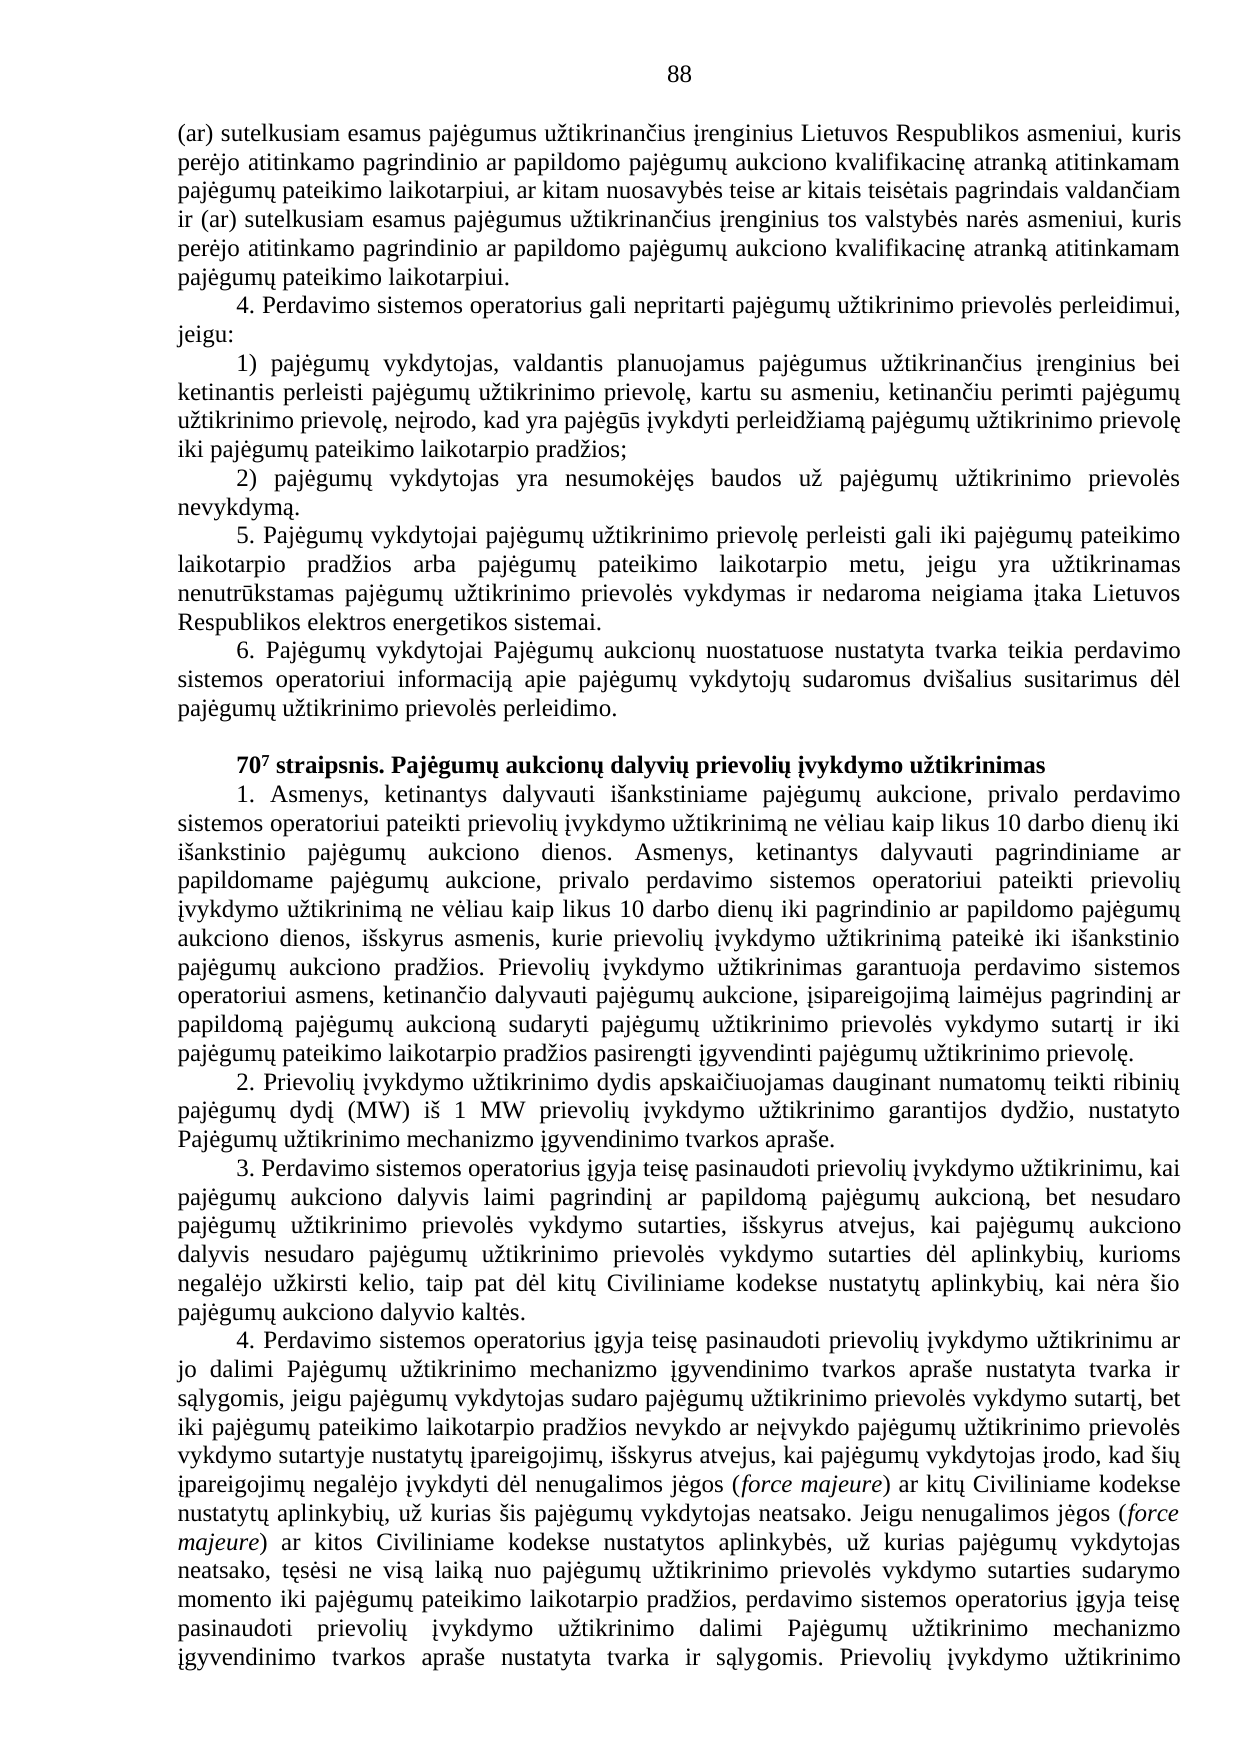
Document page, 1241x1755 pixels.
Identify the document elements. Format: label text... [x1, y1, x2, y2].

text 707 straipsnis. Pajėgumų aukcionų dalyvių prievolių įvykdymo užtikrinimas [177, 751, 1181, 779]
text 1) pajėgumų vykdytojas, valdantis planuojamus pajėgumus užtikrinančius įrenginius bei ketinantis perleisti pajėgumų užtikrinimo prievolę, kartu su asmeniu, ketinančiu perimti pajėgumų užtikrinimo prievolę, neįrodo, kad yra pajėgūs įvykdyti perleidžiamą pajėgumų užtikrinimo prievolę iki pajėgumų pateikimo laikotarpio pradžios; [177, 348, 1181, 463]
text 2) pajėgumų vykdytojas yra nesumokėjęs baudos už pajėgumų užtikrinimo prievolės nevykdymą. [177, 463, 1181, 521]
text (ar) sutelkusiam esamus pajėgumus užtikrinančius įrenginius Lietuvos Respublikos asmeniui, kuris perėjo atitinkamo pagrindinio ar papildomo pajėgumų aukciono kvalifikacinę atranką atitinkamam pajėgumų pateikimo laikotarpiui, ar kitam nuosavybės teise ar kitais teisėtais pagrindais valdančiam ir (ar) sutelkusiam esamus pajėgumus užtikrinančius įrenginius tos valstybės narės asmeniui, kuris perėjo atitinkamo pagrindinio ar papildomo pajėgumų aukciono kvalifikacinę atranką atitinkamam pajėgumų pateikimo laikotarpiui. [177, 118, 1181, 291]
text 4. Perdavimo sistemos operatorius įgyja teisę pasinaudoti prievolių įvykdymo užtikrinimu ar jo dalimi Pajėgumų užtikrinimo mechanizmo įgyvendinimo tvarkos apraše nustatyta tvarka ir sąlygomis, jeigu pajėgumų vykdytojas sudaro pajėgumų užtikrinimo prievolės vykdymo sutartį, bet iki pajėgumų pateikimo laikotarpio pradžios nevykdo ar neįvykdo pajėgumų užtikrinimo prievolės vykdymo sutartyje nustatytų įpareigojimų, išskyrus atvejus, kai pajėgumų vykdytojas įrodo, kad šių įpareigojimų negalėjo įvykdyti dėl nenugalimos jėgos (force majeure) ar kitų Civiliniame kodekse nustatytų aplinkybių, už kurias šis pajėgumų vykdytojas neatsako. Jeigu nenugalimos jėgos (force majeure) ar kitos Civiliniame kodekse nustatytos aplinkybės, už kurias pajėgumų vykdytojas neatsako, tęsėsi ne visą laiką nuo pajėgumų užtikrinimo prievolės vykdymo sutarties sudarymo momento iki pajėgumų pateikimo laikotarpio pradžios, perdavimo sistemos operatorius įgyja teisę pasinaudoti prievolių įvykdymo užtikrinimo dalimi Pajėgumų užtikrinimo mechanizmo įgyvendinimo tvarkos apraše nustatyta tvarka ir sąlygomis. Prievolių įvykdymo užtikrinimo [177, 1326, 1181, 1671]
text 3. Perdavimo sistemos operatorius įgyja teisę pasinaudoti prievolių įvykdymo užtikrinimu, kai pajėgumų aukciono dalyvis laimi pagrindinį ar papildomą pajėgumų aukcioną, bet nesudaro pajėgumų užtikrinimo prievolės vykdymo sutarties, išskyrus atvejus, kai pajėgumų aukciono dalyvis nesudaro pajėgumų užtikrinimo prievolės vykdymo sutarties dėl aplinkybių, kurioms negalėjo užkirsti kelio, taip pat dėl kitų Civiliniame kodekse nustatytų aplinkybių, kai nėra šio pajėgumų aukciono dalyvio kaltės. [177, 1153, 1181, 1326]
text 1. Asmenys, ketinantys dalyvauti išankstiniame pajėgumų aukcione, privalo perdavimo sistemos operatoriui pateikti prievolių įvykdymo užtikrinimą ne vėliau kaip likus 10 darbo dienų iki išankstinio pajėgumų aukciono dienos. Asmenys, ketinantys dalyvauti pagrindiniame ar papildomame pajėgumų aukcione, privalo perdavimo sistemos operatoriui pateikti prievolių įvykdymo užtikrinimą ne vėliau kaip likus 10 darbo dienų iki pagrindinio ar papildomo pajėgumų aukciono dienos, išskyrus asmenis, kurie prievolių įvykdymo užtikrinimą pateikė iki išankstinio pajėgumų aukciono pradžios. Prievolių įvykdymo užtikrinimas garantuoja perdavimo sistemos operatoriui asmens, ketinančio dalyvauti pajėgumų aukcione, įsipareigojimą laimėjus pagrindinį ar papildomą pajėgumų aukcioną sudaryti pajėgumų užtikrinimo prievolės vykdymo sutartį ir iki pajėgumų pateikimo laikotarpio pradžios pasirengti įgyvendinti pajėgumų užtikrinimo prievolę. [177, 779, 1181, 1067]
text 6. Pajėgumų vykdytojai Pajėgumų aukcionų nuostatuose nustatyta tvarka teikia perdavimo sistemos operatoriui informaciją apie pajėgumų vykdytojų sudaromus dvišalius susitarimus dėl pajėgumų užtikrinimo prievolės perleidimo. [177, 636, 1181, 722]
text 4. Perdavimo sistemos operatorius gali nepritarti pajėgumų užtikrinimo prievolės perleidimui, jeigu: [177, 291, 1181, 348]
text 5. Pajėgumų vykdytojai pajėgumų užtikrinimo prievolę perleisti gali iki pajėgumų pateikimo laikotarpio pradžios arba pajėgumų pateikimo laikotarpio metu, jeigu yra užtikrinamas nenutrūkstamas pajėgumų užtikrinimo prievolės vykdymas ir nedaroma neigiama įtaka Lietuvos Respublikos elektros energetikos sistemai. [177, 521, 1181, 636]
text 2. Prievolių įvykdymo užtikrinimo dydis apskaičiuojamas dauginant numatomų teikti ribinių pajėgumų dydį (MW) iš 1 MW prievolių įvykdymo užtikrinimo garantijos dydžio, nustatyto Pajėgumų užtikrinimo mechanizmo įgyvendinimo tvarkos apraše. [177, 1067, 1181, 1153]
